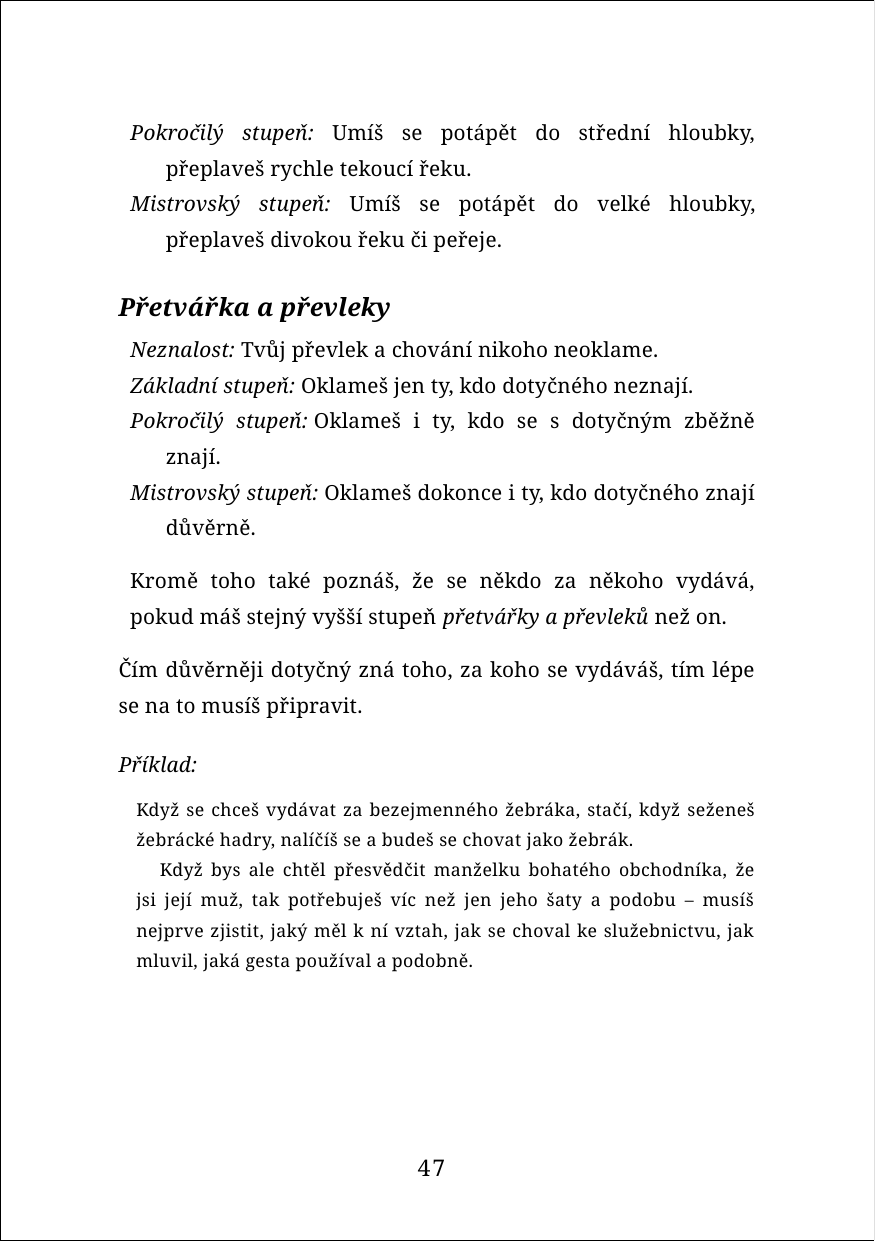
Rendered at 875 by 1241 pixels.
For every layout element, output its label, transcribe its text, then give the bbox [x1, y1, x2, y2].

text Když se chceš vydávat za bezejmenného žebráka, stačí, když seženeš žebrácké hadry, nalíčíš se a budeš se chovat jako žebrák. Když bys ale chtěl přesvědčit manželku bohatého obchodníka, že jsi její muž, tak potřebuješ víc než jen jeho šaty a podobu – musíš nejprve zjistit, jaký měl k ní vztah, jak se choval ke služebnictvu, jak mluvil, jaká gesta používal a podobně. [136, 797, 756, 972]
text Příklad: [118, 750, 756, 778]
text Základní stupeň: Oklameš jen ty, kdo dotyčného neznají. [130, 371, 756, 399]
subtitle Přetvářka a převleky [118, 290, 756, 324]
text Neznalost: Tvůj převlek a chování nikoho neoklame. [130, 336, 756, 364]
text Mistrovský stupeň: Oklameš dokonce i ty, kdo dotyčného znají důvěrně. [130, 478, 756, 542]
text Pokročilý stupeň: Oklameš i ty, kdo se s dotyčným zběžně znají. [130, 407, 756, 471]
text Pokročilý stupeň: Umíš se potápět do střední hloubky, přeplaveš rychle tekoucí řeku. [130, 118, 756, 182]
text Čím důvěrněji dotyčný zná toho, za koho se vydáváš, tím lépe se na to musíš připravit. [118, 655, 756, 719]
text Kromě toho také poznáš, že se někdo za někoho vydává, pokud máš stejný vyšší stupeň přetvářky a převleků než on. [130, 566, 756, 630]
text Mistrovský stupeň: Umíš se potápět do velké hloubky, přeplaveš divokou řeku či peřeje. [130, 189, 756, 253]
